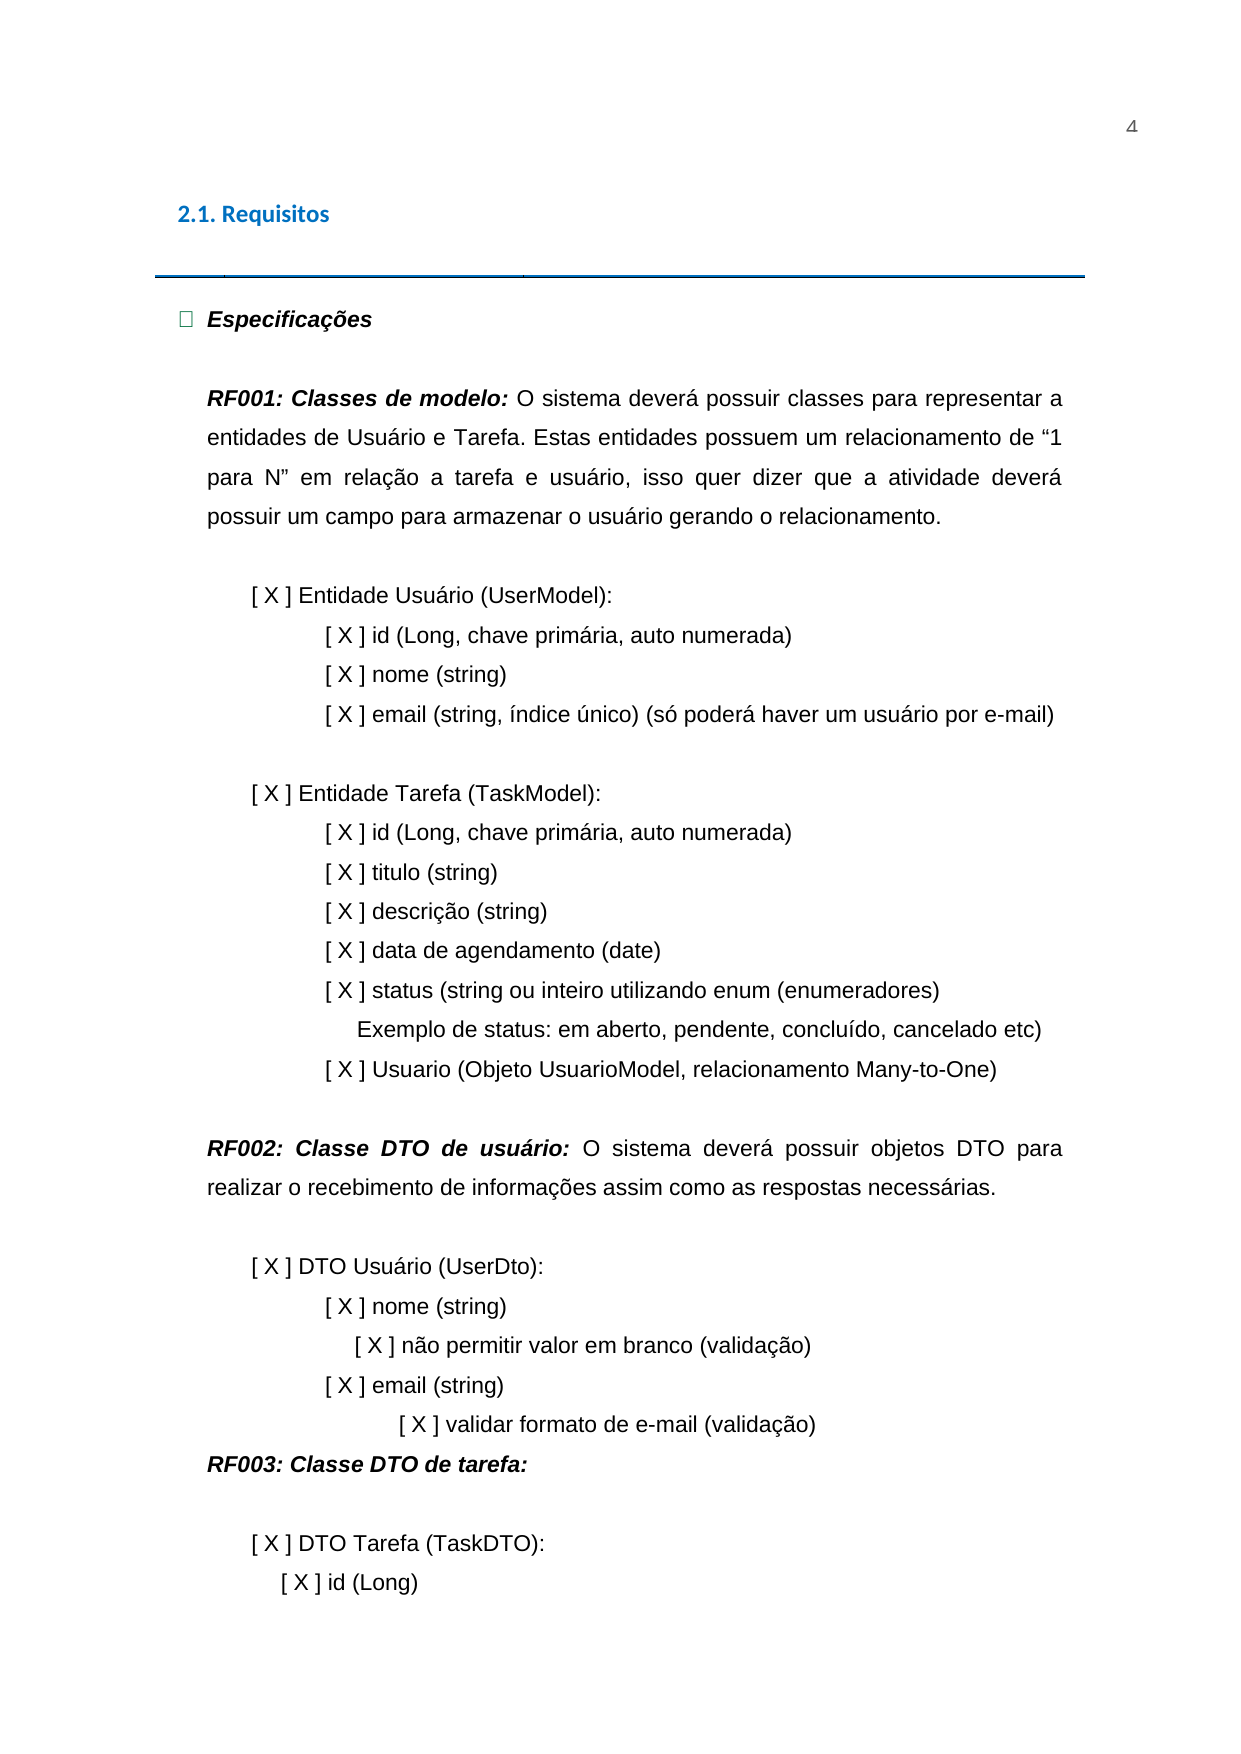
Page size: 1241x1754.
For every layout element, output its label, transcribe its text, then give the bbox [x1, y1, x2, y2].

list RF001: Classes de modelo: O sistema deverá possuir classes para representar a entidades de Usuário e Tarefa. Estas entidades possuem um relacionamento de “1 para N” em relação a tarefa e usuário, isso quer dizer que a atividade deverá possuir um campo para armazenar o usuário gerando o relacionamento. [207, 385, 1063, 529]
list [ X ] Entidade Tarefa (TaskModel): [207, 779, 1063, 806]
list [ X ] descrição (string) [281, 898, 1063, 924]
list [ X ] Usuario (Objeto UsuarioModel, relacionamento Many-to-One) [281, 1056, 1063, 1082]
list [ X ] status (string ou inteiro utilizando enum (enumeradores) [281, 977, 1063, 1003]
list [ X ] não permitir valor em branco (validação) [281, 1332, 1063, 1359]
list [ X ] DTO Tarefa (TaskDTO): [207, 1530, 1063, 1556]
list [ X ] data de agendamento (date) [281, 937, 1063, 964]
list Especificações [177, 306, 1063, 332]
list [ X ] id (Long, chave primária, auto numerada) [281, 622, 1063, 648]
list [ X ] validar formato de e-mail (validação) [251, 1411, 1063, 1438]
list [ X ] DTO Usuário (UserDto): [207, 1253, 1063, 1280]
list [ X ] id (Long) [207, 1569, 1063, 1596]
list RF003: Classe DTO de tarefa: [207, 1451, 1063, 1477]
text 2.1. Requisitos [177, 192, 1063, 229]
list [ X ] Entidade Usuário (UserModel): [207, 582, 1063, 608]
list [ X ] nome (string) [281, 661, 1063, 687]
list RF002: Classe DTO de usuário: O sistema deverá possuir objetos DTO para realizar o recebimento de informações assim como as respostas necessárias. [207, 1135, 1063, 1201]
list [ X ] nome (string) [281, 1293, 1063, 1319]
list [ X ] email (string) [251, 1372, 1063, 1398]
list Exemplo de status: em aberto, pendente, concluído, cancelado etc) [281, 1016, 1063, 1043]
list [ X ] email (string, índice único) (só poderá haver um usuário por e-mail) [281, 701, 1063, 727]
list [ X ] titulo (string) [251, 858, 1063, 885]
list [ X ] id (Long, chave primária, auto numerada) [295, 819, 1063, 845]
